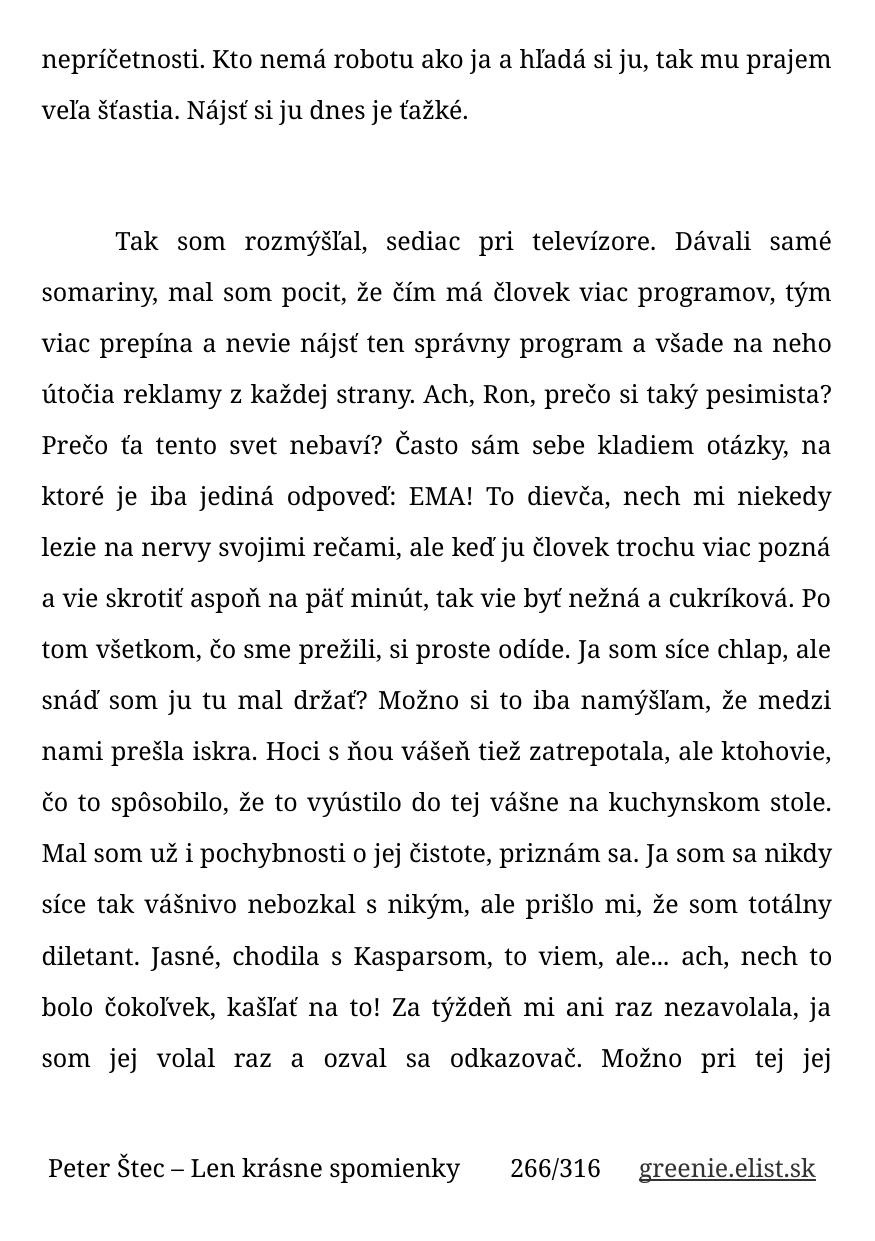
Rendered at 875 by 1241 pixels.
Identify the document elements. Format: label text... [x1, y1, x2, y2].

text nepríčetnosti. Kto nemá robotu ako ja a hľadá si ju, tak mu prajem veľa šťastia. Nájsť si ju dnes je ťažké. [41, 41, 833, 126]
text Tak som rozmýšľal, sediac pri televízore. Dávali samé somariny, mal som pocit, že čím má človek viac programov, tým viac prepína a nevie nájsť ten správny program a všade na neho útočia reklamy z každej strany. Ach, Ron, prečo si taký pesimista? Prečo ťa tento svet nebaví? Často sám sebe kladiem otázky, na ktoré je iba jediná odpoveď: EMA! To dievča, nech mi niekedy lezie na nervy svojimi rečami, ale keď ju človek trochu viac pozná a vie skrotiť aspoň na päť minút, tak vie byť nežná a cukríková. Po tom všetkom, čo sme prežili, si proste odíde. Ja som síce chlap, ale snáď som ju tu mal držať? Možno si to iba namýšľam, že medzi nami prešla iskra. Hoci s ňou vášeň tiež zatrepotala, ale ktohovie, čo to spôsobilo, že to vyústilo do tej vášne na kuchynskom stole. Mal som už i pochybnosti o jej čistote, priznám sa. Ja som sa nikdy síce tak vášnivo nebozkal s nikým, ale prišlo mi, že som totálny diletant. Jasné, chodila s Kasparsom, to viem, ale... ach, nech to bolo čokoľvek, kašľať na to! Za týždeň mi ani raz nezavolala, ja som jej volal raz a ozval sa odkazovač. Možno pri tej jej [41, 224, 833, 1074]
